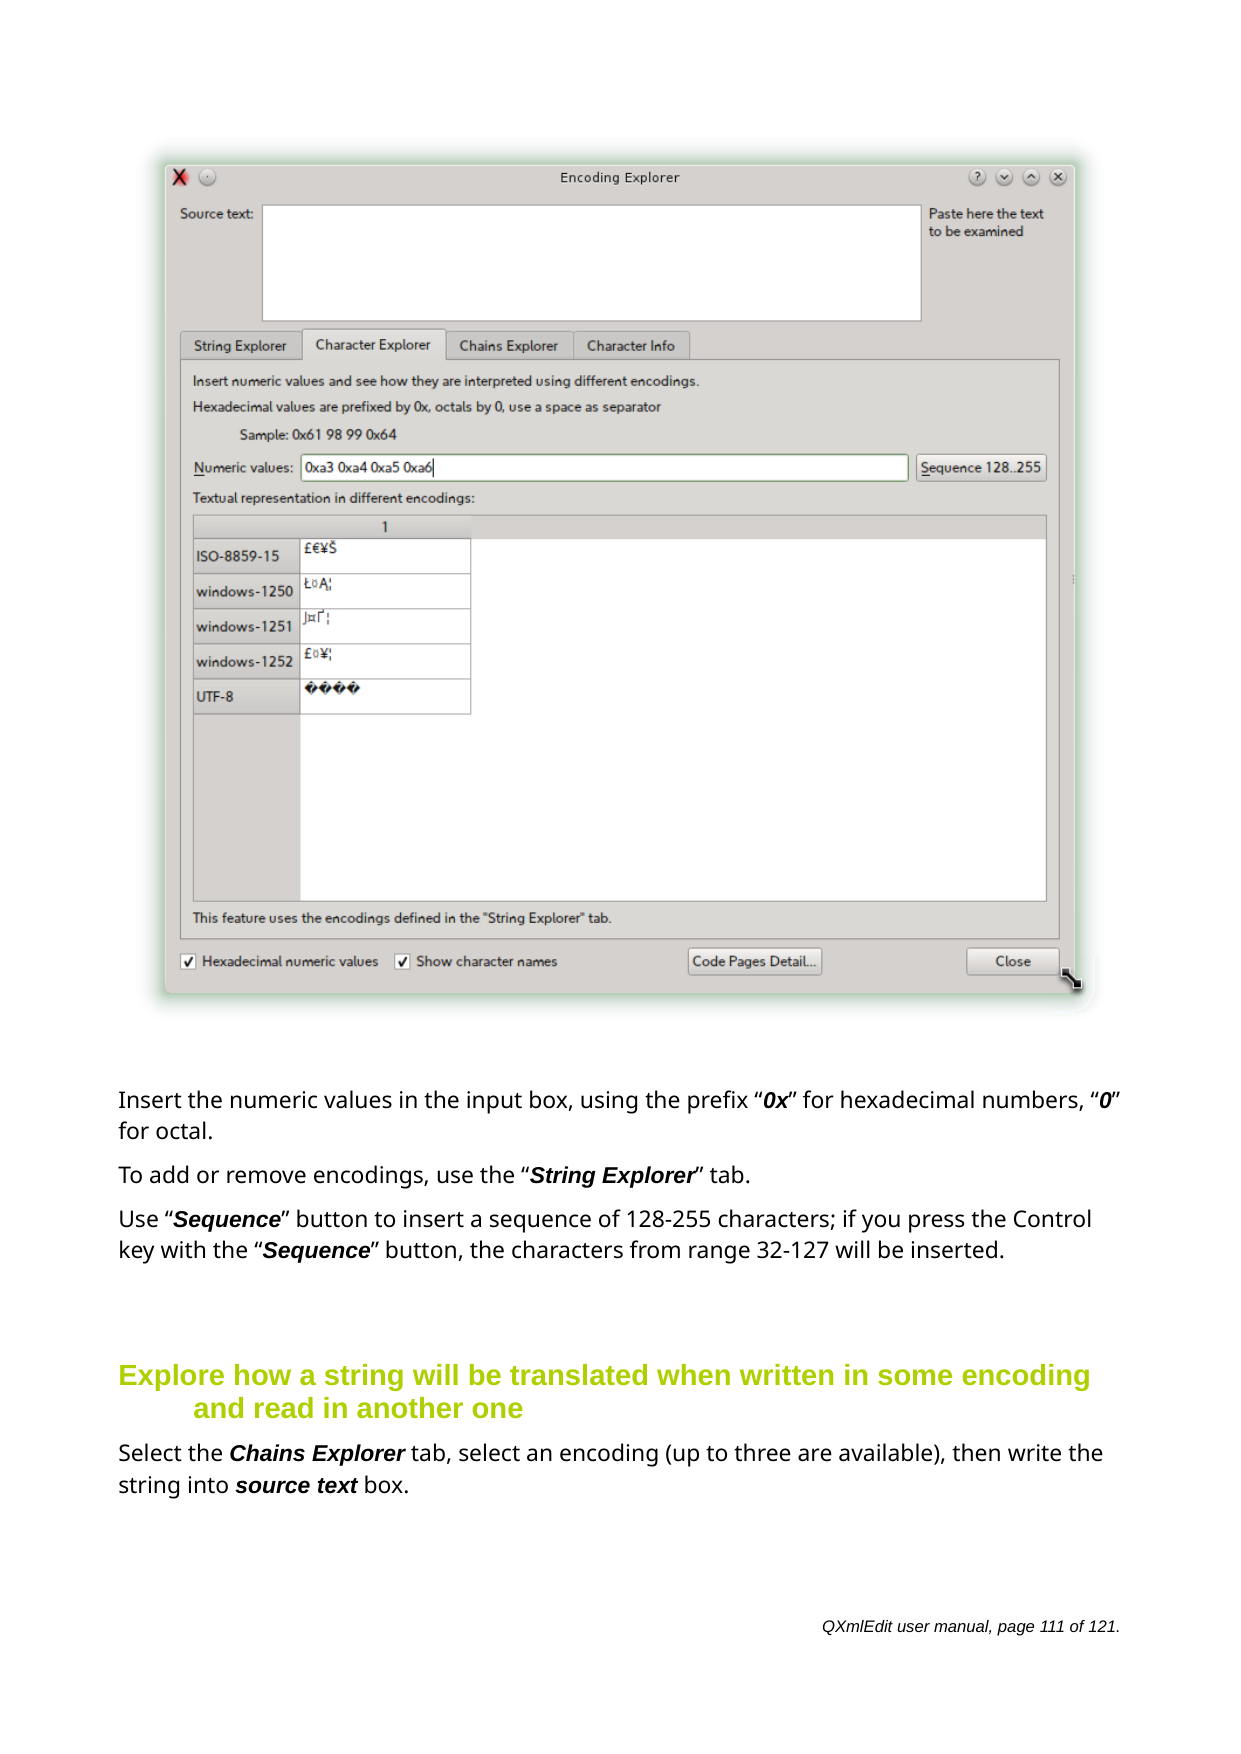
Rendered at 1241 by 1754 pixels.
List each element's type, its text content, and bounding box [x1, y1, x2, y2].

text To add or remove encodings, use the “String Explorer” tab. [118, 1159, 1122, 1190]
subtitle Explore how a string will be translated when written in some encoding and read in another one [118, 1358, 1122, 1425]
text Use “Sequence” button to insert a sequence of 128-255 characters; if you press the Control key with the “Sequence” button, the characters from range 32-127 will be inserted. [118, 1202, 1122, 1265]
text Select the Chains Explorer tab, select an encoding (up to three are available), then write the string into source text box. [118, 1437, 1122, 1500]
text Insert the numeric values in the input box, using the prefix “0x” for hexadecimal numbers, “0” for octal. [118, 1084, 1122, 1146]
picture [118, 118, 1122, 1040]
